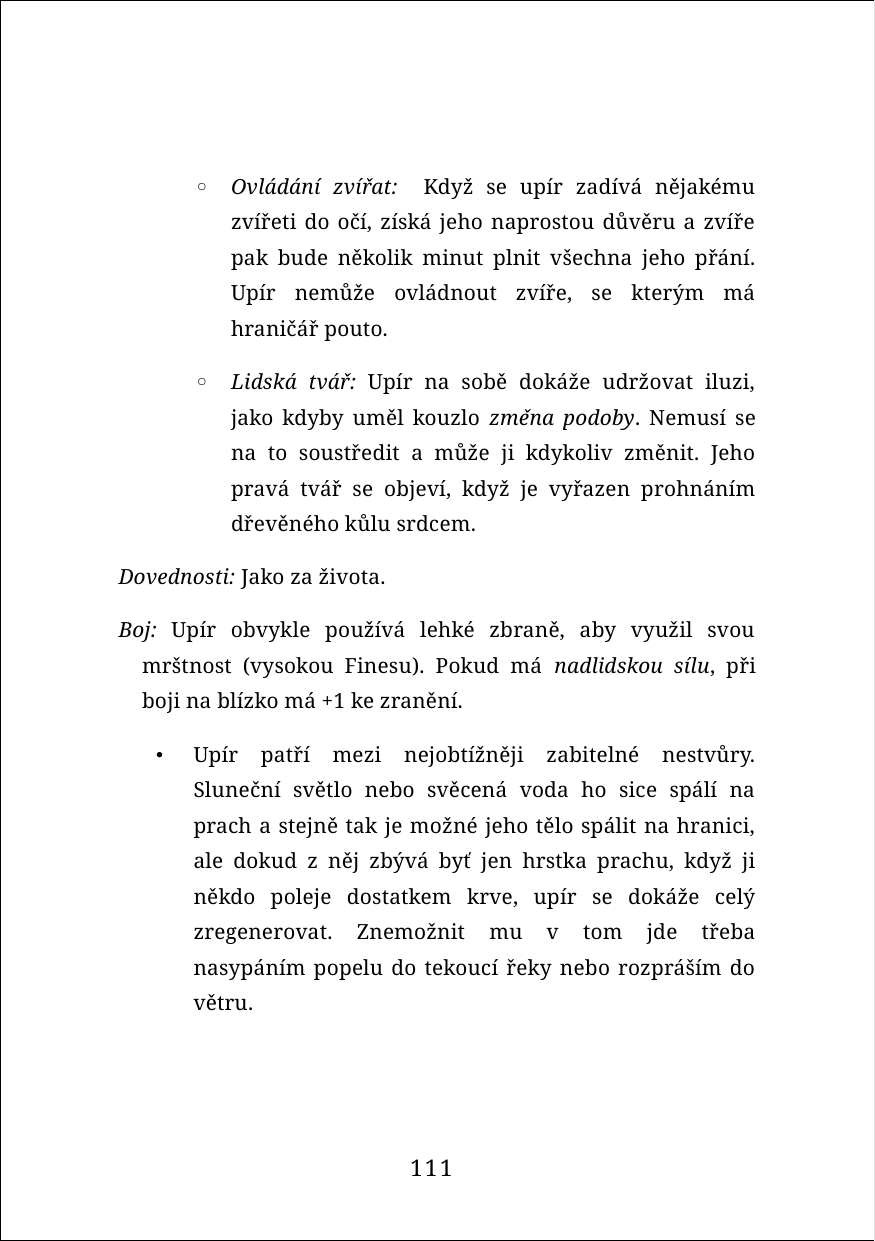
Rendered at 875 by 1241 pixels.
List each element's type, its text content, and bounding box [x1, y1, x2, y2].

list Upír patří mezi nejobtížněji zabitelné nestvůry. Sluneční světlo nebo svěcená voda ho sice spálí na prach a stejně tak je možné jeho tělo spálit na hranici, ale dokud z něj zbývá byť jen hrstka prachu, když ji někdo poleje dostatkem krve, upír se dokáže celý zregenerovat. Znemožnit mu v tom jde třeba nasypáním popelu do tekoucí řeky nebo rozpráším do větru. [156, 740, 756, 1017]
list Lidská tvář: Upír na sobě dokáže udržovat iluzi, jako kdyby uměl kouzlo změna podoby. Nemusí se na to soustředit a může ji kdykoliv změnit. Jeho pravá tvář se objeví, když je vyřazen prohnáním dřevěného kůlu srdcem. [193, 367, 756, 538]
list Ovládání zvířat: Když se upír zadívá nějakému zvířeti do očí, získá jeho naprostou důvěru a zvíře pak bude několik minut plnit všechna jeho přání. Upír nemůže ovládnout zvíře, se kterým má hraničář pouto. [193, 172, 756, 342]
text Boj: Upír obvykle používá lehké zbraně, aby využil svou mrštnost (vysokou Finesu). Pokud má nadlidskou sílu, při boji na blízko má +1 ke zranění. [118, 616, 756, 715]
text Dovednosti: Jako za života. [118, 562, 756, 591]
